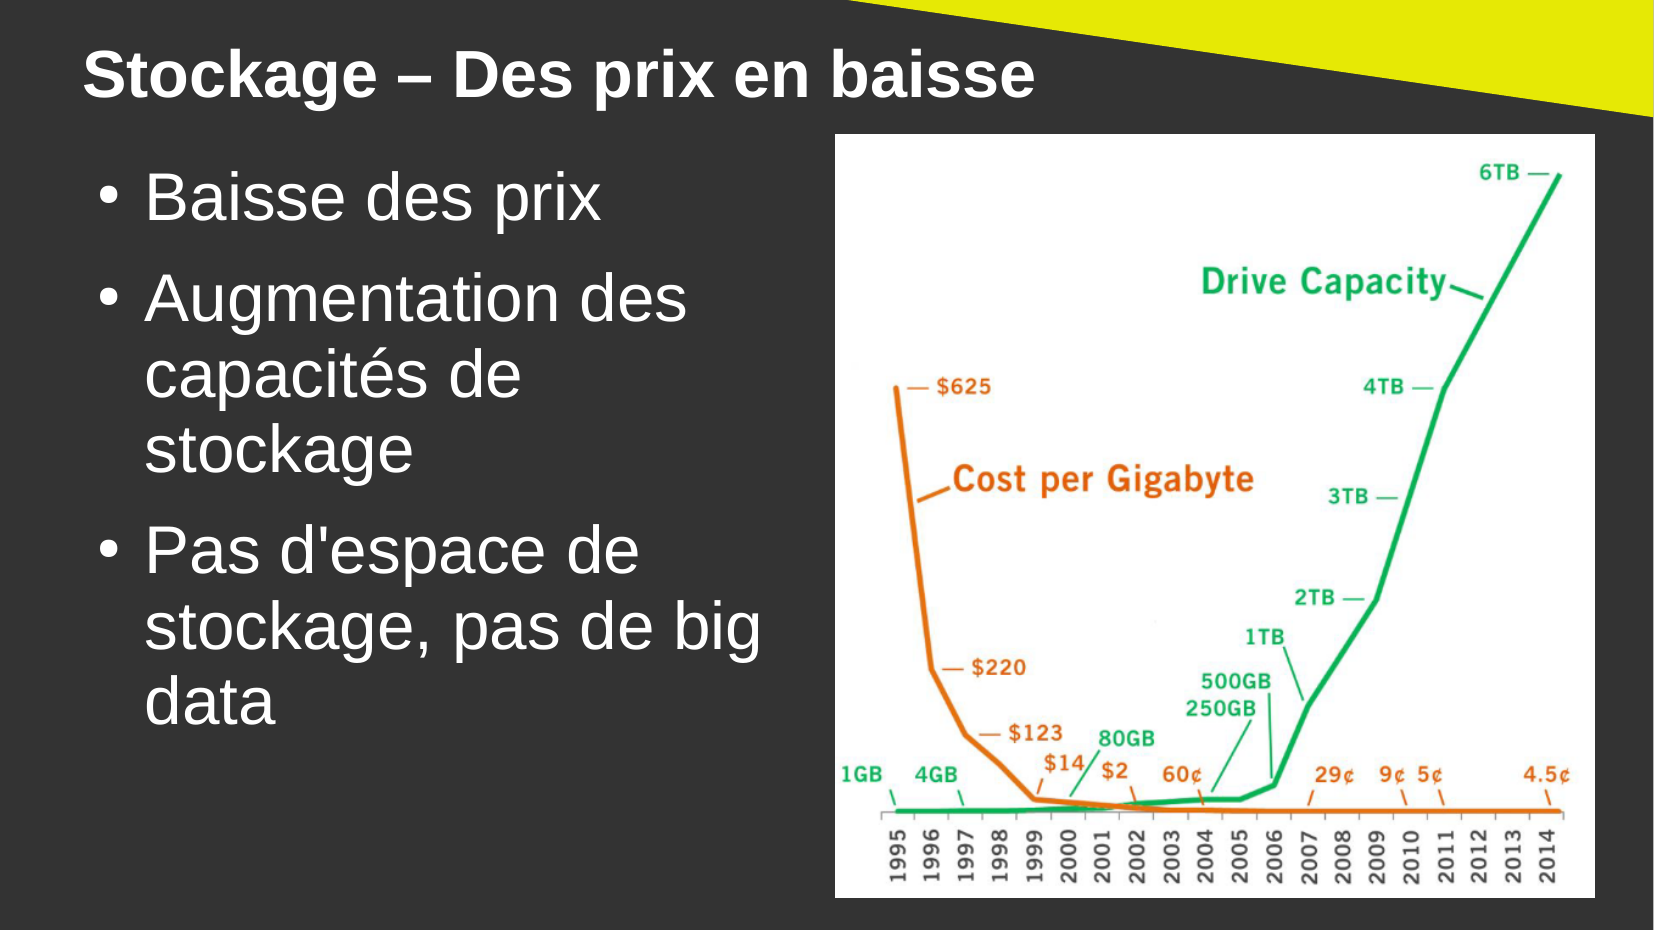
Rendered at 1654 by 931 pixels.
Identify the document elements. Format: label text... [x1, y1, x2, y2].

text_box [847, 0, 1654, 118]
title Stockage – Des prix en baisse [82, 37, 1241, 119]
list Baisse des prix Augmentation des capacités de stockage Pas d'espace de stockage, pas de big data [80, 159, 780, 745]
picture [835, 134, 1595, 898]
